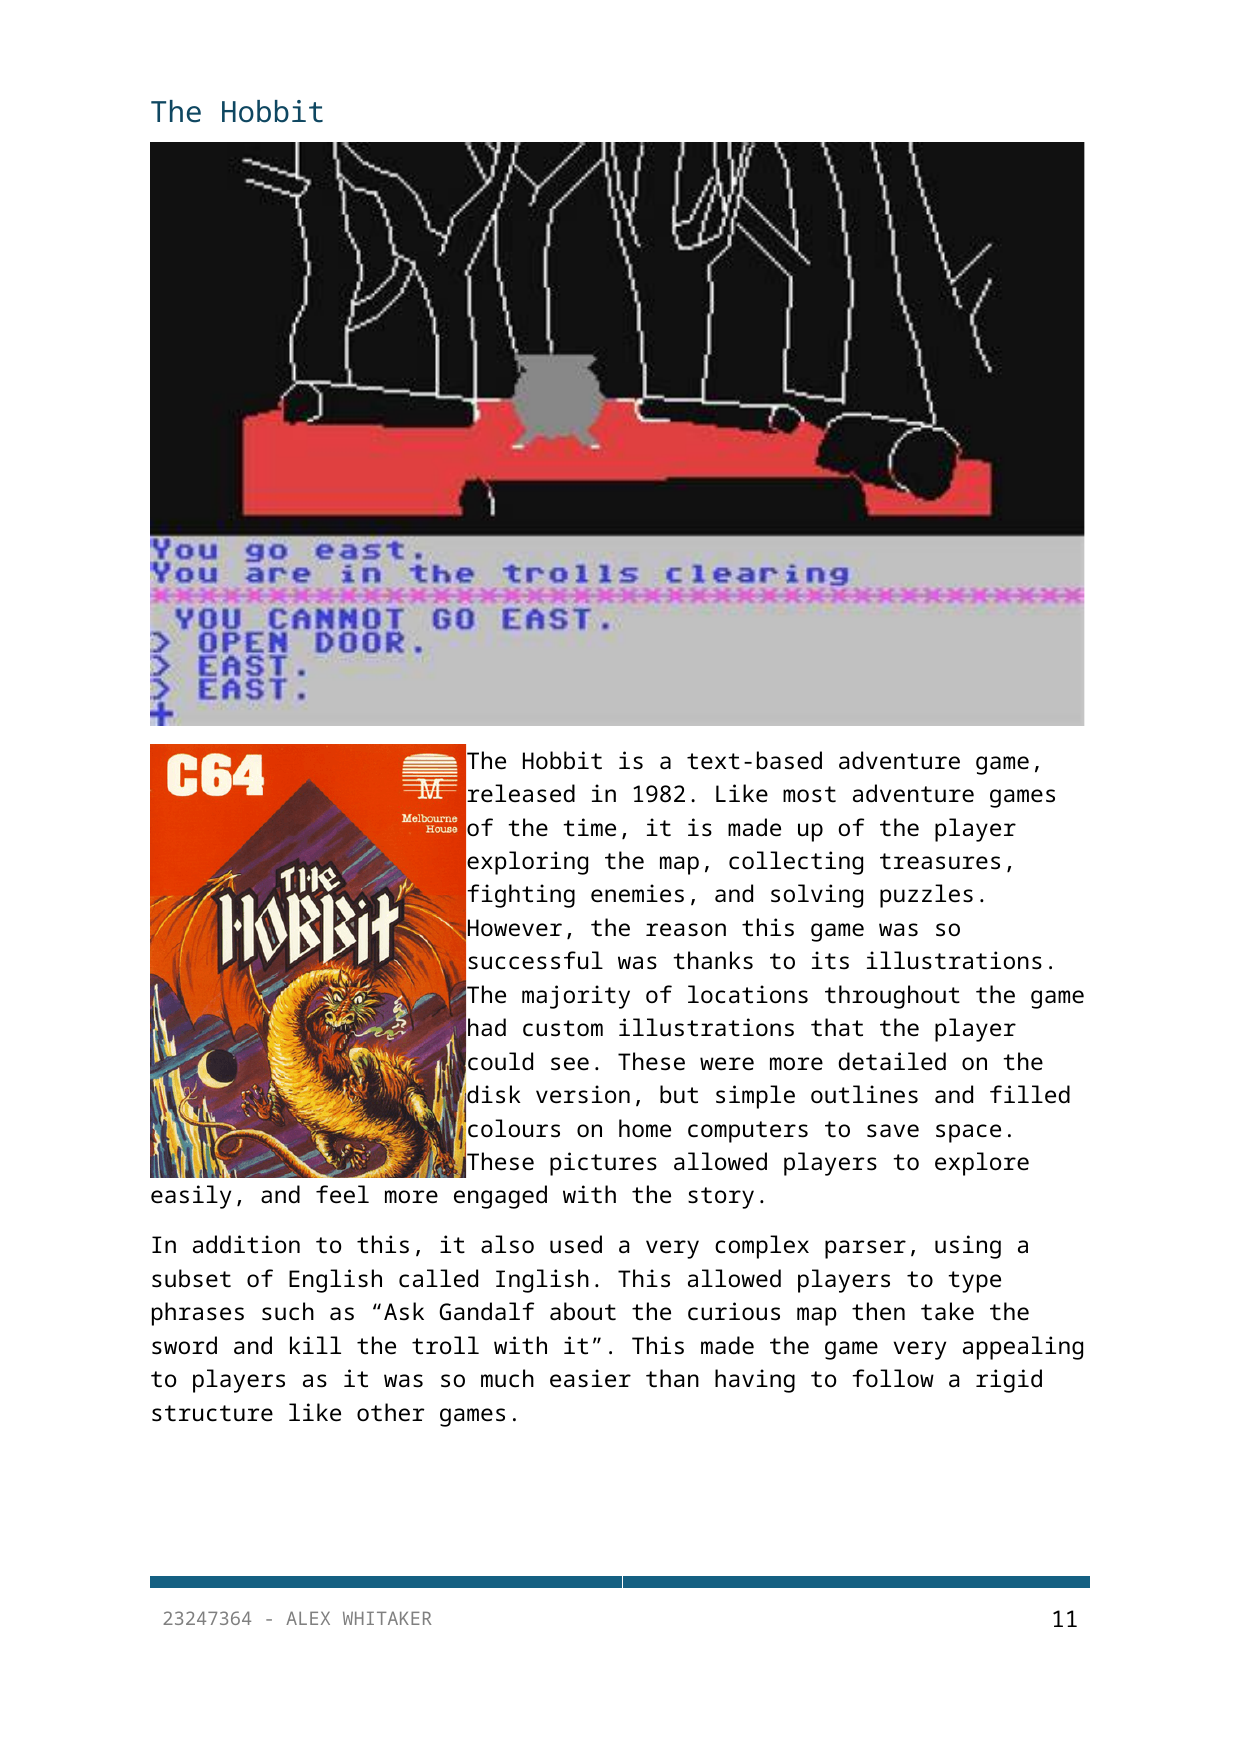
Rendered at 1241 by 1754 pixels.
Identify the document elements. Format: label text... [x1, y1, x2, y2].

subtitle The Hobbit [150, 92, 1090, 131]
text In addition to this, it also used a very complex parser, using a subset of English called Inglish. This allowed players to type phrases such as “Ask Gandalf about the curious map then take the sword and kill the troll with it”. This made the game very appealing to players as it was so much easier than having to follow a rigid structure like other games. [150, 1229, 1090, 1428]
text The Hobbit is a text-based adventure game, released in 1982. Like most adventure games of the time, it is made up of the player exploring the map, collecting treasures, fighting enemies, and solving puzzles. However, the reason this game was so successful was thanks to its illustrations. The majority of locations throughout the game had custom illustrations that the player could see. These were more detailed on the disk version, but simple outlines and filled colours on home computers to save space. These pictures allowed players to explore easily, and feel more engaged with the story. [150, 745, 1090, 1211]
